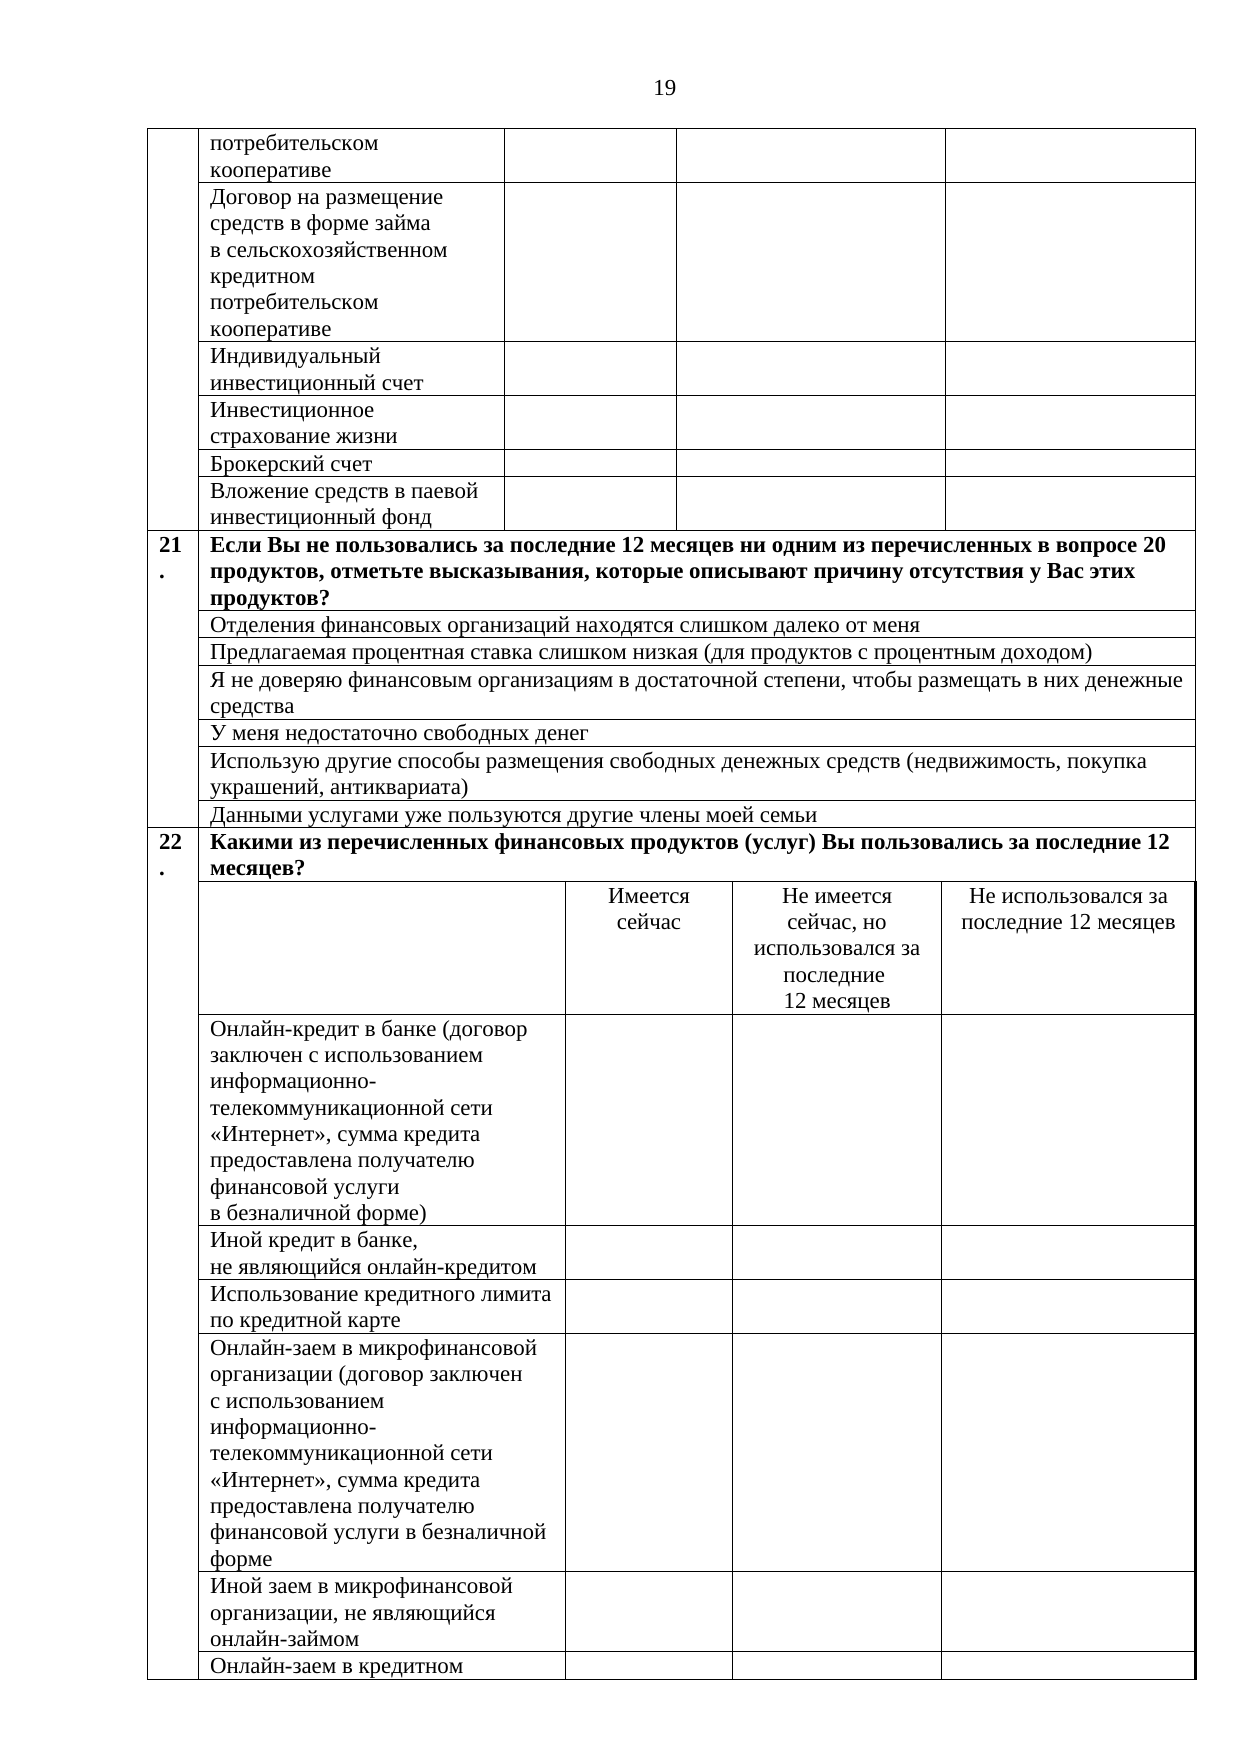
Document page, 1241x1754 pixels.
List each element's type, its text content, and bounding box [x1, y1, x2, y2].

table_cell [733, 1334, 941, 1571]
table_cell 22. [148, 828, 198, 1679]
table_cell [677, 477, 945, 530]
table_cell [942, 1572, 1194, 1651]
table_cell [942, 1280, 1194, 1333]
table_cell [677, 342, 945, 395]
table_cell [946, 477, 1195, 530]
table_cell Отделения финансовых организаций находятся слишком далеко от меня [199, 611, 1195, 637]
table_cell [946, 450, 1195, 476]
table_cell [505, 477, 676, 530]
table_cell [677, 183, 945, 341]
table_cell [505, 129, 676, 182]
table_cell Предлагаемая процентная ставка слишком низкая (для продуктов с процентным доходом) [199, 638, 1195, 665]
table_cell [148, 129, 198, 530]
table_cell 21. [148, 531, 198, 827]
table_cell Данными услугами уже пользуются другие члены моей семьи [199, 801, 1195, 827]
table_cell [733, 1015, 941, 1225]
table_cell [566, 1280, 732, 1333]
table_cell [946, 342, 1195, 395]
table_cell Какими из перечисленных финансовых продуктов (услуг) Вы пользовались за последние 12 месяцев? [199, 828, 1195, 881]
table_cell [942, 1334, 1194, 1571]
table_cell Онлайн-кредит в банке (договор заключен с использованием информационно-телекоммуникационной сети «Интернет», сумма кредита предоставлена получателю финансовой услуги в безналичной форме) [199, 1015, 565, 1225]
table_cell Онлайн-заем в кредитном [199, 1652, 565, 1679]
table_cell Не использовался за последние 12 месяцев [942, 882, 1194, 1013]
table_cell [566, 1226, 732, 1279]
table_cell [505, 396, 676, 449]
table_cell Имеется сейчас [566, 882, 732, 1013]
table_cell Вложение средств в паевой инвестиционный фонд [199, 477, 504, 530]
table_cell [946, 396, 1195, 449]
table_cell [566, 1015, 732, 1225]
table_cell [733, 1226, 941, 1279]
table_cell Онлайн-заем в микрофинансовой организации (договор заключен с использованием информационно-телекоммуникационной сети «Интернет», сумма кредита предоставлена получателю финансовой услуги в безналичной форме [199, 1334, 565, 1571]
table_cell Иной заем в микрофинансовой организации, не являющийся онлайн-займом [199, 1572, 565, 1651]
table_cell [942, 1652, 1194, 1679]
table_cell [677, 396, 945, 449]
table_cell [199, 882, 565, 1013]
table_cell [505, 342, 676, 395]
table_cell [946, 183, 1195, 341]
table_cell Инвестиционное страхование жизни [199, 396, 504, 449]
table_cell Использую другие способы размещения свободных денежных средств (недвижимость, покупка украшений, антиквариата) [199, 747, 1195, 799]
table_cell Иной кредит в банке, не являющийся онлайн-кредитом [199, 1226, 565, 1279]
table_cell Договор на размещение средств в форме займа в сельскохозяйственном кредитном потребительском кооперативе [199, 183, 504, 341]
table_cell [733, 1572, 941, 1651]
table_cell [566, 1334, 732, 1571]
table_cell Если Вы не пользовались за последние 12 месяцев ни одним из перечисленных в вопросе 20 продуктов, отметьте высказывания, которые описывают причину отсутствия у Вас этих продуктов? [199, 531, 1195, 610]
table_cell потребительском кооперативе [199, 129, 504, 182]
table_cell Индивидуальный инвестиционный счет [199, 342, 504, 395]
table_cell [733, 1280, 941, 1333]
table_cell [677, 450, 945, 476]
table_cell Я не доверяю финансовым организациям в достаточной степени, чтобы размещать в них денежные средства [199, 666, 1195, 718]
table_cell Использование кредитного лимита по кредитной карте [199, 1280, 565, 1333]
table_cell [733, 1652, 941, 1679]
table_cell У меня недостаточно свободных денег [199, 720, 1195, 746]
table_cell Брокерский счет [199, 450, 504, 476]
table_cell [946, 129, 1195, 182]
table_cell [566, 1652, 732, 1679]
table_cell [566, 1572, 732, 1651]
table_cell [505, 450, 676, 476]
table_cell [505, 183, 676, 341]
table_cell [942, 1226, 1194, 1279]
table_cell [677, 129, 945, 182]
table_cell Не имеется сейчас, но использовался за последние 12 месяцев [733, 882, 941, 1013]
table_cell [942, 1015, 1194, 1225]
